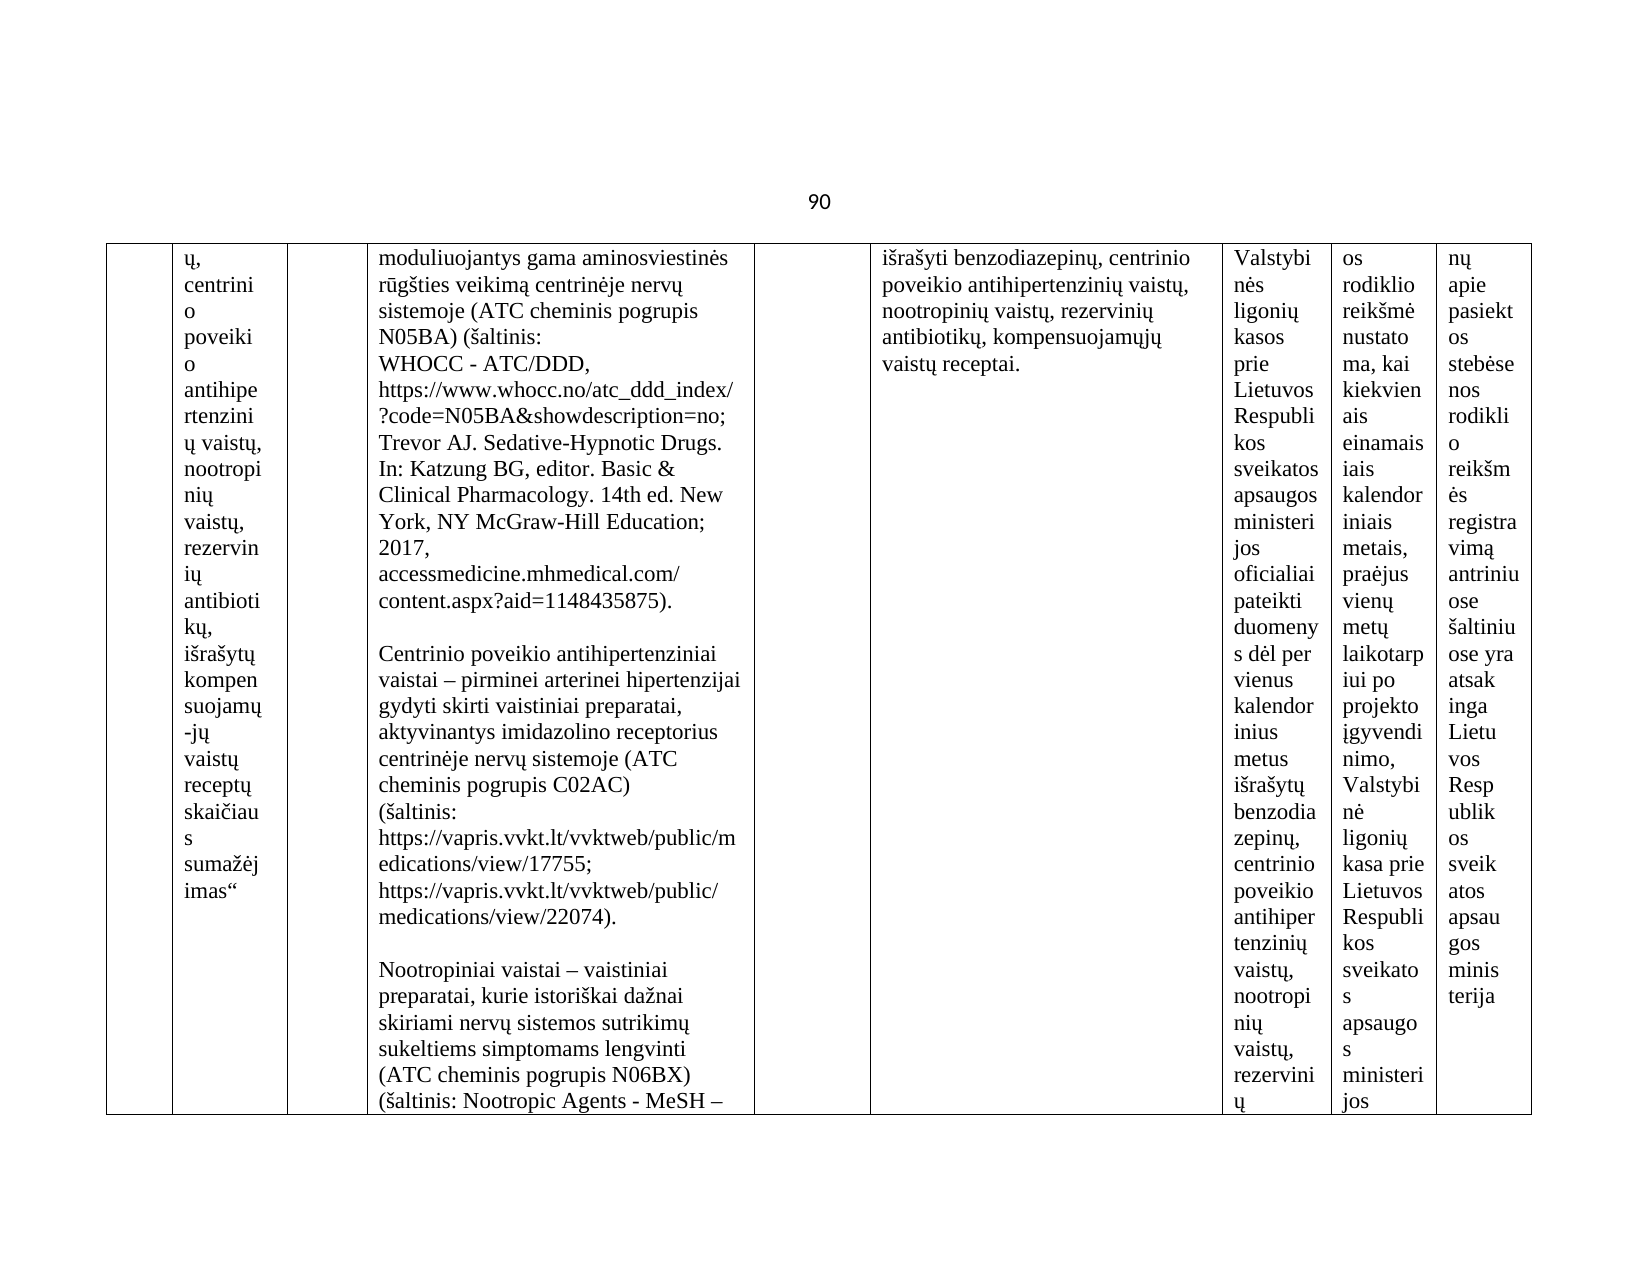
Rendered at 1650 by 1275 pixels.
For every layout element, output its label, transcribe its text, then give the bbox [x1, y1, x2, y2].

table_cell [755, 244, 870, 1114]
table_cell išrašyti benzodiazepinų, centrinio poveikio antihipertenzinių vaistų, nootropinių vaistų, rezervinių antibiotikų, kompensuojamųjų vaistų receptai. [871, 244, 1222, 1114]
table_cell Valstybinės ligonių kasos prie Lietuvos Respublikos sveikatos apsaugos ministerijos oficialiai pateikti duomenys dėl per vienus kalendorinius metus išrašytų benzodiazepinų, centrinio poveikio antihipertenzinių vaistų, nootropinių vaistų, rezervinių [1223, 244, 1331, 1114]
table_cell ų, centrinio poveikio antihipertenzinių vaistų, nootropinių vaistų, rezervinių antibiotikų, išrašytų kompensuojamų-jų vaistų receptų skaičiaus sumažėjimas“ [173, 244, 287, 1114]
table_cell [107, 244, 172, 1114]
table_cell nų apie pasiektos stebėsenos rodiklio reikšmės registravimą antriniuose šaltiniuose yra atsakinga Lietuvos Respublikos sveikatos apsaugos ministerija [1437, 244, 1531, 1114]
table_cell os rodiklio reikšmė nustatoma, kai kiekvienais einamaisiais kalendoriniais metais, praėjus vienų metų laikotarpiui po projekto įgyvendinimo, Valstybinė ligonių kasa prie Lietuvos Respublikos sveikatos apsaugos ministerijos [1332, 244, 1436, 1114]
table_cell [288, 244, 367, 1114]
table_cell moduliuojantys gama aminosviestinės rūgšties veikimą centrinėje nervų sistemoje (ATC cheminis pogrupis N05BA) (šaltinis: WHOCC - ATC/DDD, https://www.whocc.no/atc_ddd_index/?code=N05BA&showdescription=no; Trevor AJ. Sedative-Hypnotic Drugs. In: Katzung BG, editor. Basic & Clinical Pharmacology. 14th ed. New York, NY McGraw-Hill Education; 2017, accessmedicine.mhmedical.com/content.aspx?aid=1148435875). Centrinio poveikio antihipertenziniai vaistai – pirminei arterinei hipertenzijai gydyti skirti vaistiniai preparatai, aktyvinantys imidazolino receptorius centrinėje nervų sistemoje (ATC cheminis pogrupis C02AC) (šaltinis: https://vapris.vvkt.lt/vvktweb/public/medications/view/17755; https://vapris.vvkt.lt/vvktweb/public/medications/view/22074). Nootropiniai vaistai – vaistiniai preparatai, kurie istoriškai dažnai skiriami nervų sistemos sutrikimų sukeltiems simptomams lengvinti (ATC cheminis pogrupis N06BX) (šaltinis: Nootropic Agents - MeSH – [368, 244, 754, 1114]
